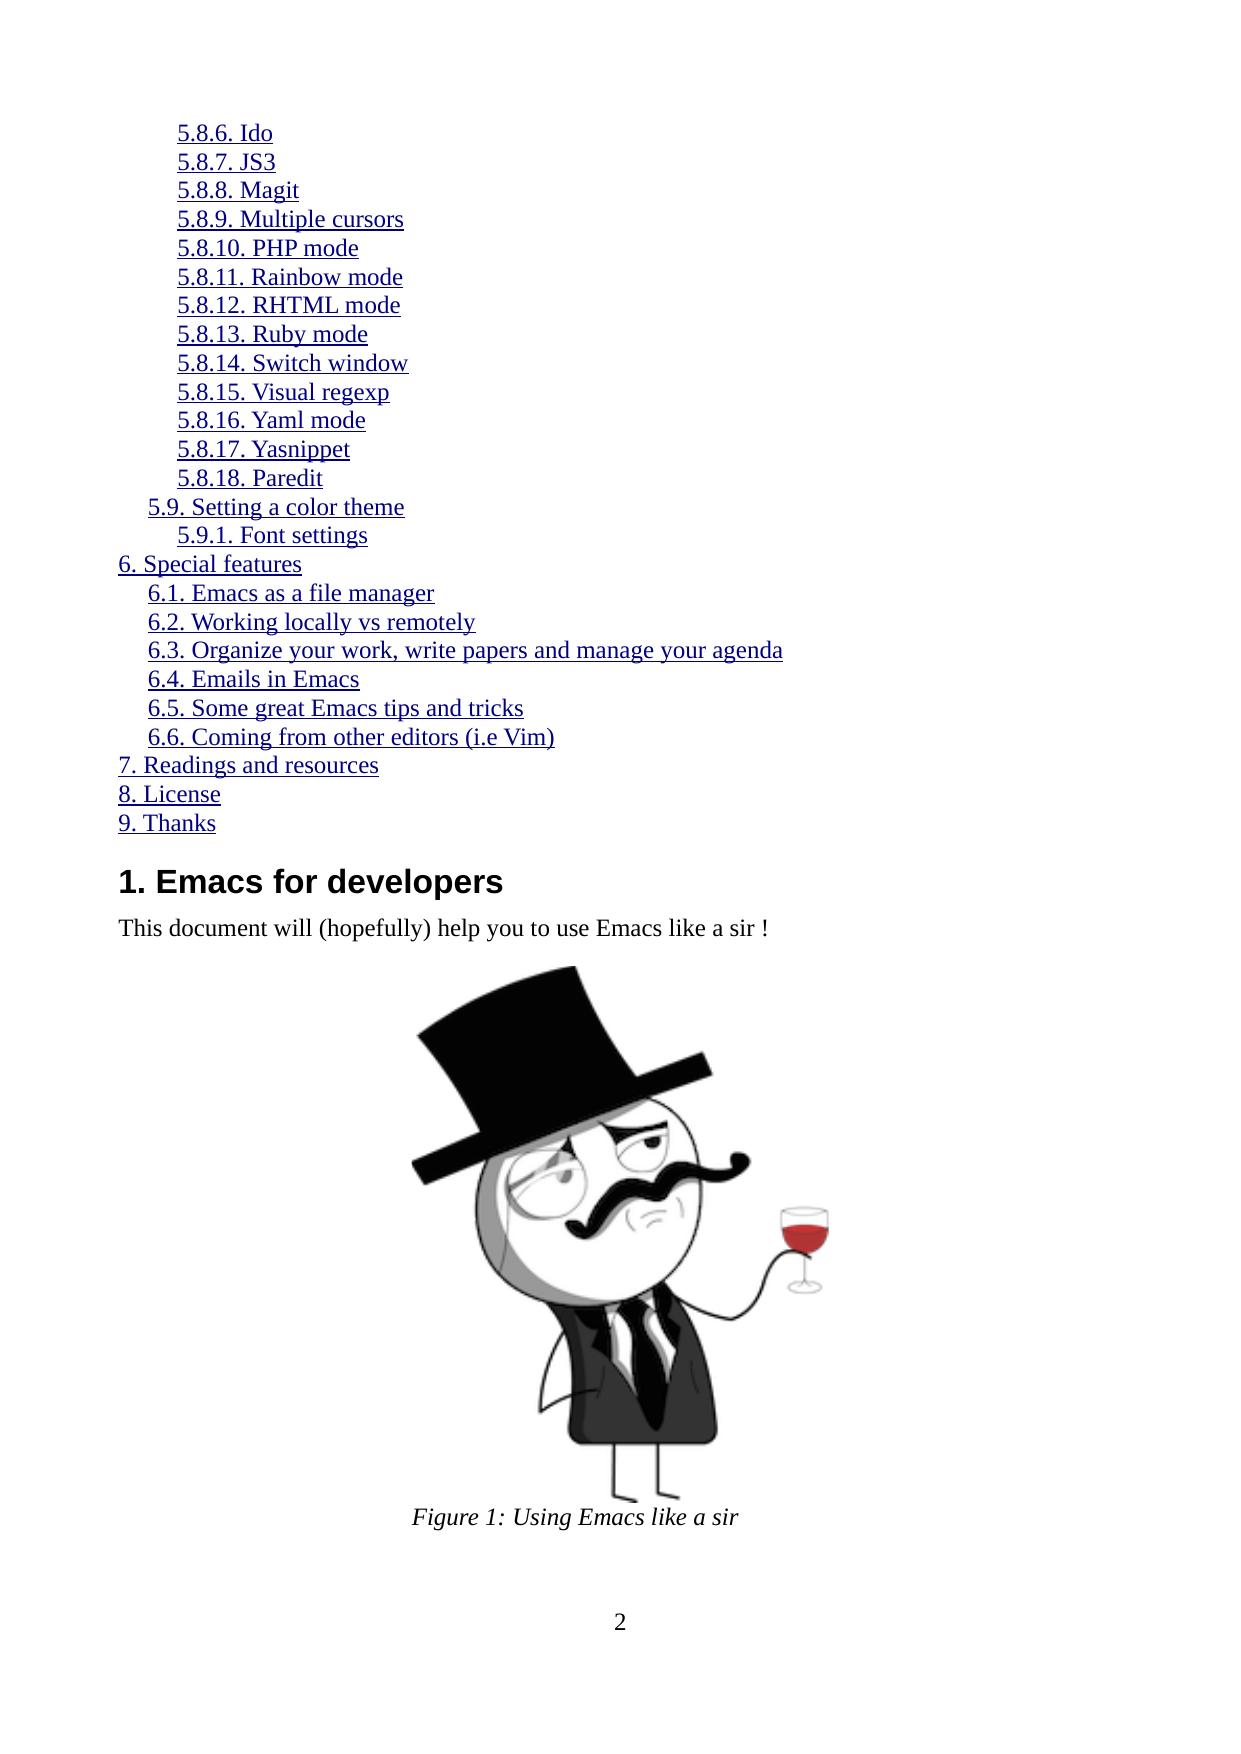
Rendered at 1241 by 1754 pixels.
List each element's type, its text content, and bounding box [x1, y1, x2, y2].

text This document will (hopefully) help you to use Emacs like a sir ! [118, 913, 1122, 942]
text 6. Special features [118, 549, 1122, 578]
text 6.4. Emails in Emacs [148, 664, 1122, 693]
text [578, 967, 829, 1316]
text 5.8.15. Visual regexp [177, 377, 1122, 406]
text 5.8.12. RHTML mode [177, 291, 1122, 319]
subtitle Emacs for developers [118, 862, 1122, 901]
text 6.2. Working locally vs remotely [148, 607, 1122, 636]
text 7. Readings and resources [118, 751, 1122, 779]
text 5.8.17. Yasnippet [177, 434, 1122, 463]
text 5.8.8. Magit [177, 176, 1122, 204]
text 6.6. Coming from other editors (i.e Vim) [148, 722, 1122, 751]
text 9. Thanks [118, 808, 1122, 837]
text 5.8.6. Ido [177, 118, 1122, 147]
text Figure 1: Using Emacs like a sir [412, 1165, 829, 1531]
text 5.8.9. Multiple cursors [177, 204, 1122, 233]
text 6.5. Some great Emacs tips and tricks [148, 693, 1122, 722]
text 5.9.1. Font settings [177, 521, 1122, 549]
text 6.1. Emacs as a file manager [148, 578, 1122, 607]
text 5.9. Setting a color theme [148, 492, 1122, 521]
text 6.3. Organize your work, write papers and manage your agenda [148, 636, 1122, 664]
text 5.8.10. PHP mode [177, 233, 1122, 262]
text 5.8.14. Switch window [177, 348, 1122, 377]
text 5.8.13. Ruby mode [177, 319, 1122, 348]
text 5.8.18. Paredit [177, 463, 1122, 492]
text 5.8.16. Yaml mode [177, 406, 1122, 434]
text [412, 967, 555, 1159]
text 5.8.11. Rainbow mode [177, 262, 1122, 291]
text 5.8.7. JS3 [177, 147, 1122, 176]
text 8. License [118, 779, 1122, 808]
